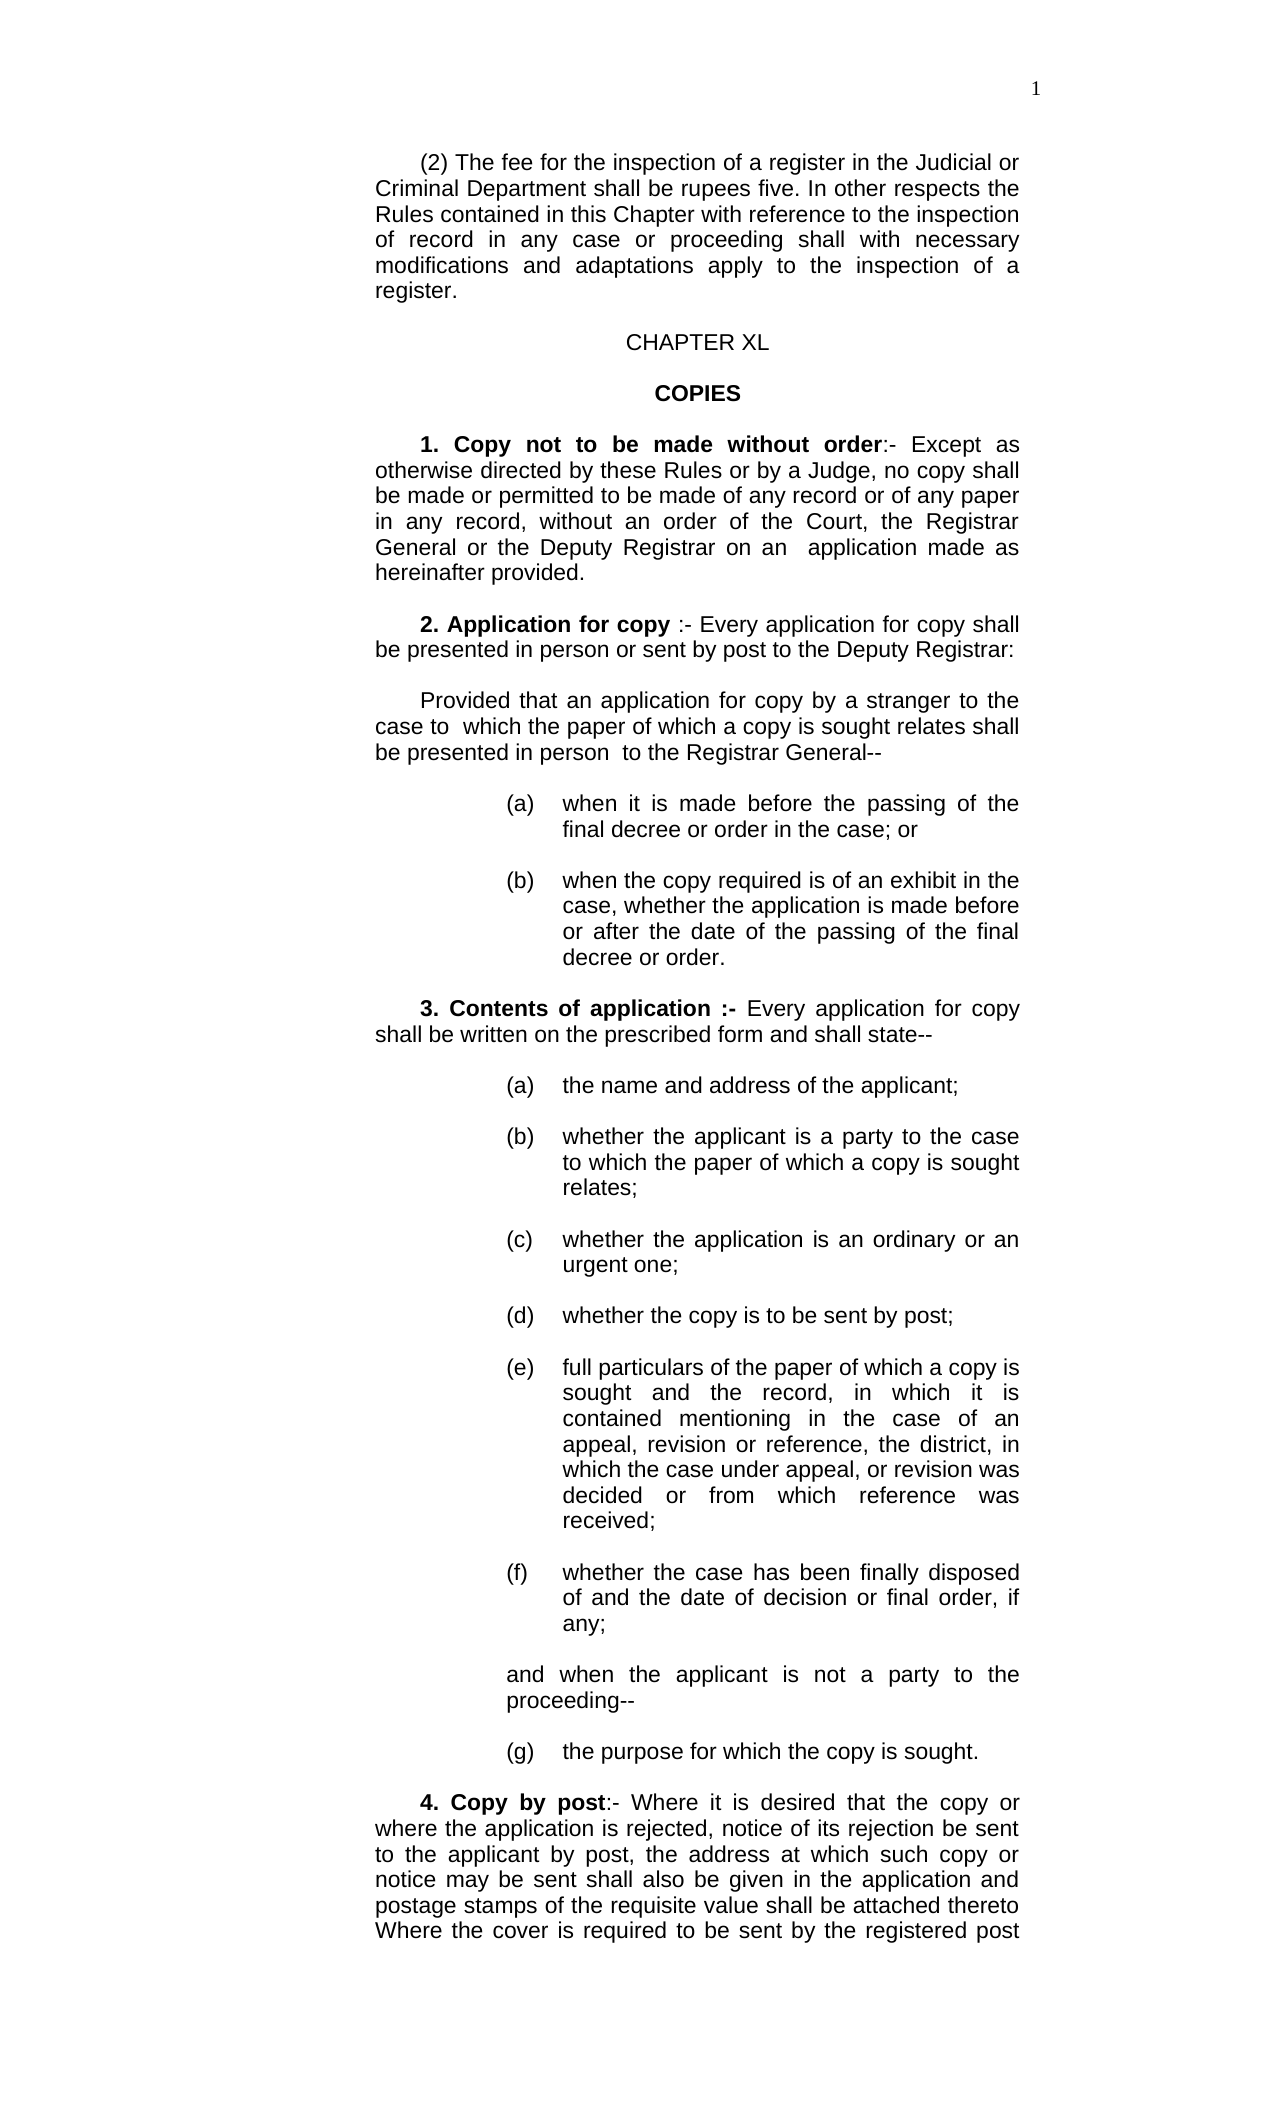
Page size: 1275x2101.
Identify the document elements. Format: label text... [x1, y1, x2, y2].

text (b) whether the applicant is a party to the case to which the paper of which a copy is sought relates; [506, 1124, 1020, 1201]
text COPIES [375, 381, 1020, 406]
text and when the applicant is not a party to the proceeding-- [506, 1662, 1020, 1713]
text (c) whether the application is an ordinary or an urgent one; [506, 1226, 1020, 1277]
text Provided that an application for copy by a stranger to the case to which the paper of which a copy is sought relates shall be presented in person to the Registrar General-- [375, 688, 1020, 765]
text CHAPTER XL [375, 329, 1020, 355]
text (2) The fee for the inspection of a register in the Judicial or Criminal Department shall be rupees five. In other respects the Rules contained in this Chapter with reference to the inspection of record in any case or proceeding shall with necessary modifications and adaptations apply to the inspection of a register. [375, 150, 1020, 304]
text (g) the purpose for which the copy is sought. [506, 1739, 1020, 1764]
text (e) full particulars of the paper of which a copy is sought and the record, in which it is contained mentioning in the case of an appeal, revision or reference, the district, in which the case under appeal, or revision was decided or from which reference was received; [506, 1354, 1020, 1534]
text 1. Copy not to be made without order:- Except as otherwise directed by these Rules or by a Judge, no copy shall be made or permitted to be made of any record or of any paper in any record, without an order of the Court, the Registrar General or the Deputy Registrar on an application made as hereinafter provided. [375, 432, 1020, 586]
text (b) when the copy required is of an exhibit in the case, whether the application is made before or after the date of the passing of the final decree or order. [506, 867, 1020, 970]
text (d) whether the copy is to be sent by post; [506, 1303, 1020, 1329]
text 4. Copy by post:- Where it is desired that the copy or where the application is rejected, notice of its rejection be sent to the applicant by post, the address at which such copy or notice may be sent shall also be given in the application and postage stamps of the requisite value shall be attached thereto Where the cover is required to be sent by the registered post [375, 1790, 1020, 1944]
text 2. Application for copy :- Every application for copy shall be presented in person or sent by post to the Deputy Registrar: [375, 611, 1020, 662]
text (a) when it is made before the passing of the final decree or order in the case; or [506, 791, 1020, 842]
text 3. Contents of application :- Every application for copy shall be written on the prescribed form and shall state-- [375, 996, 1020, 1047]
text (f) whether the case has been finally disposed of and the date of decision or final order, if any; [506, 1559, 1020, 1636]
text (a) the name and address of the applicant; [506, 1072, 1020, 1098]
